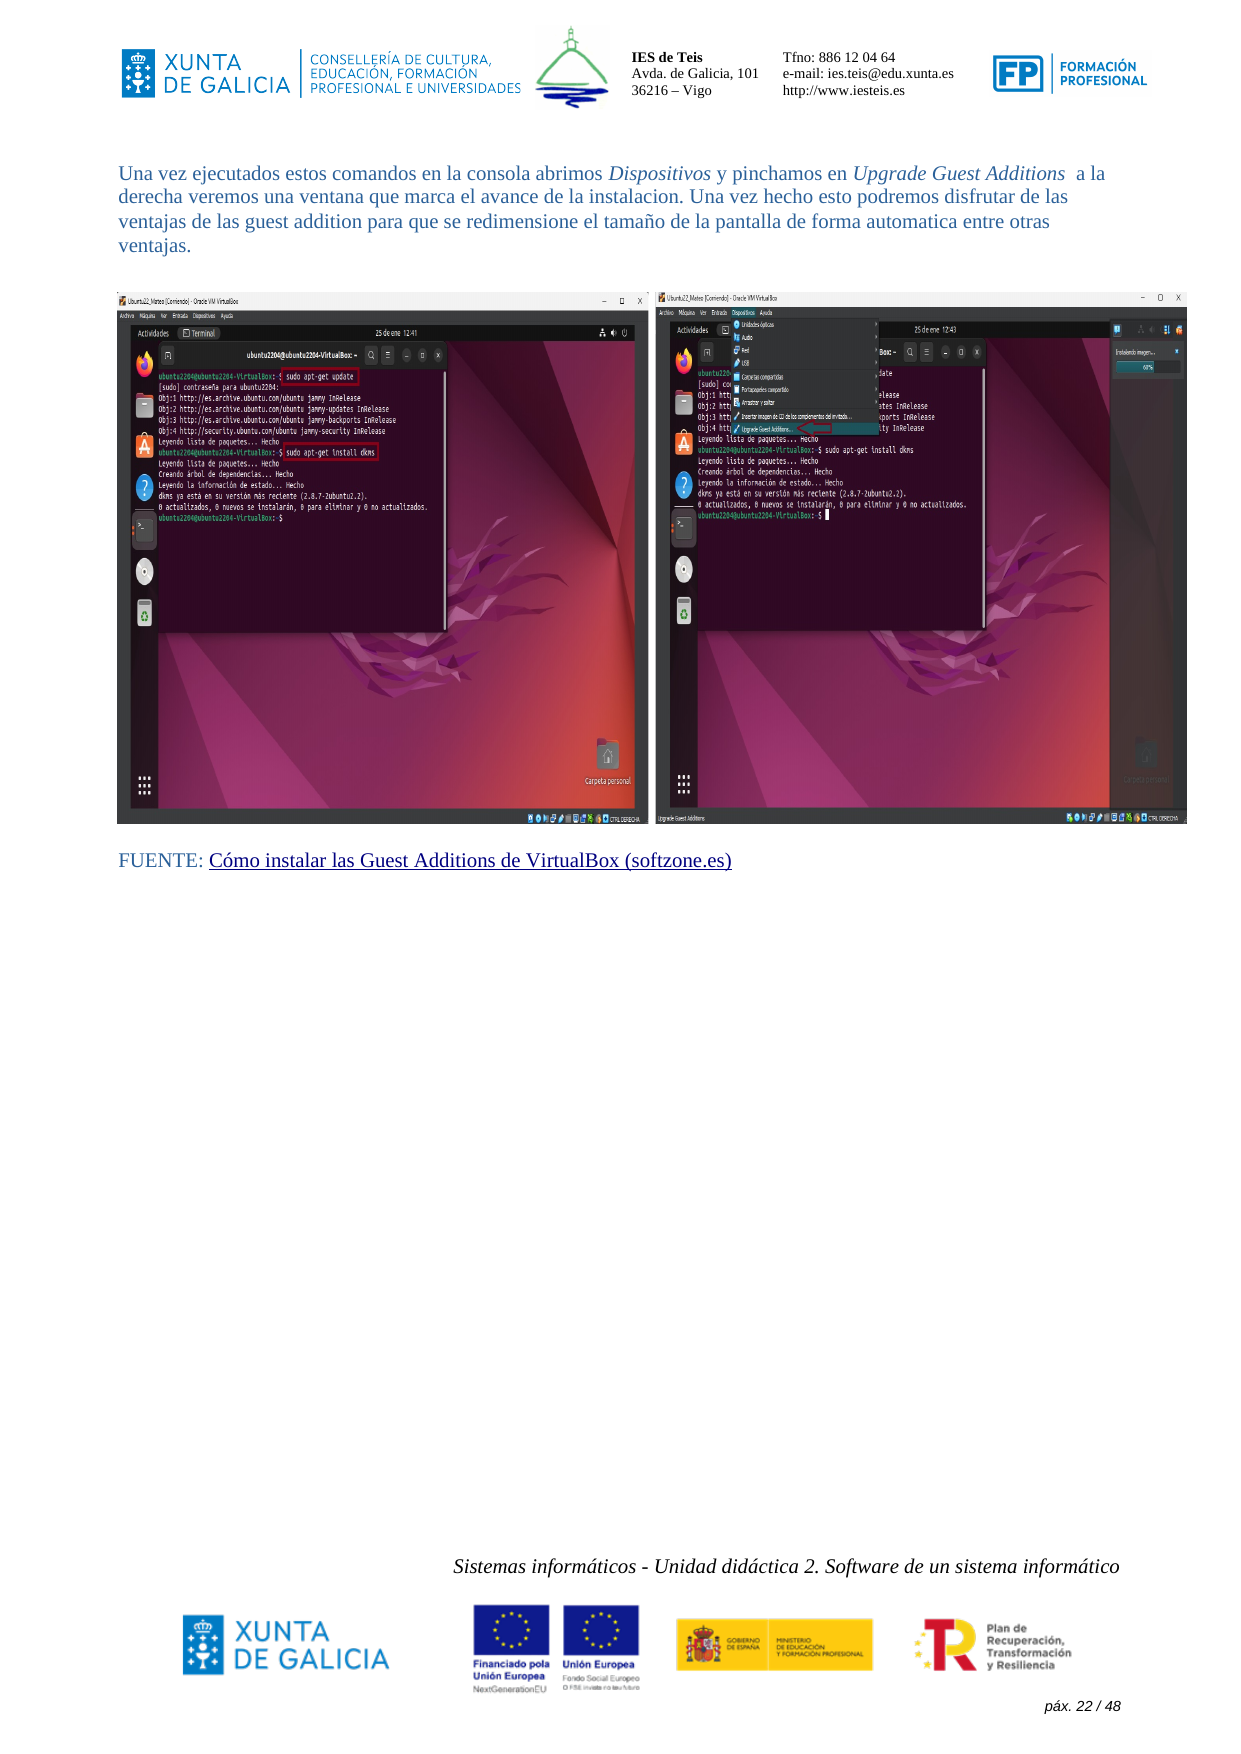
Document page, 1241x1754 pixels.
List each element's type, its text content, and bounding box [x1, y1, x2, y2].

picture [534, 25, 611, 110]
text FUENTE: Cómo instalar las Guest Additions de VirtualBox (softzone.es) [118, 848, 1122, 872]
picture [655, 292, 1187, 824]
text Una vez ejecutados estos comandos en la consola abrimos Dispositivos y pinchamos en Upgrade Guest Additions a la derecha veremos una ventana que marca el avance de la instalacion. Una vez hecho esto podremos disfrutar de las ventajas de las guest addition para que se redimensione el tamaño de la pantalla de forma automatica entre otras ventajas. [118, 160, 1122, 257]
picture [117, 292, 649, 824]
picture [989, 50, 1153, 97]
picture [121, 49, 521, 98]
picture [182, 1593, 1085, 1700]
